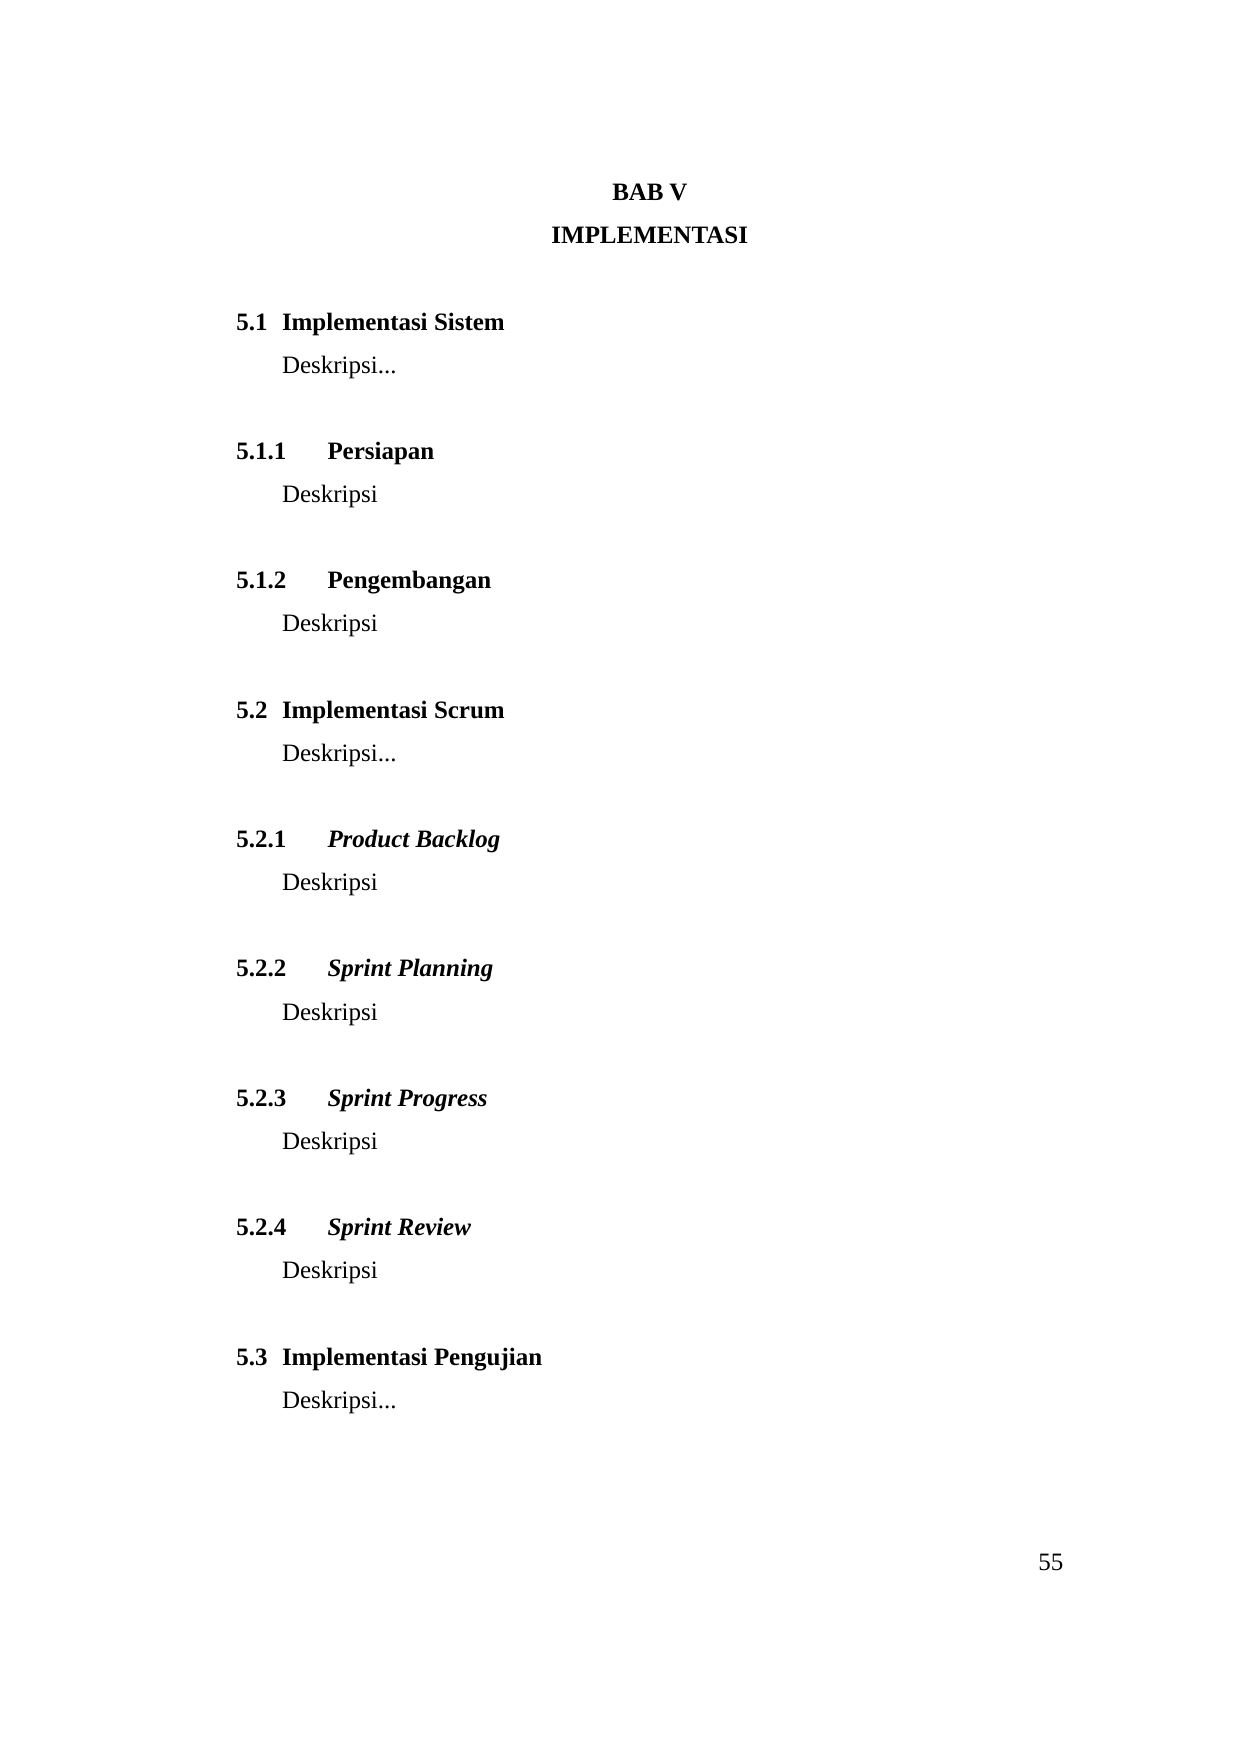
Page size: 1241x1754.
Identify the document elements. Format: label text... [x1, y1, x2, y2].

subtitle IMPLEMENTASI [236, 220, 1063, 249]
subtitle 5.2.3 Sprint Progress [236, 1083, 1063, 1112]
subtitle 5.2.1 Product Backlog [236, 824, 1063, 853]
text Deskripsi [236, 1255, 1063, 1284]
text Deskripsi [236, 867, 1063, 896]
text Deskripsi [236, 608, 1063, 637]
text Deskripsi [236, 997, 1063, 1025]
subtitle 5.1.2 Pengembangan [236, 565, 1063, 594]
text Deskripsi [236, 1126, 1063, 1155]
text Deskripsi... [236, 738, 1063, 767]
text Deskripsi... [236, 1385, 1063, 1413]
subtitle 5.1 Implementasi Sistem [236, 307, 1063, 335]
subtitle 5.2 Implementasi Scrum [236, 695, 1063, 723]
text Deskripsi... [236, 350, 1063, 378]
subtitle BAB V [236, 177, 1063, 206]
subtitle 5.2.4 Sprint Review [236, 1212, 1063, 1241]
subtitle 5.3 Implementasi Pengujian [236, 1342, 1063, 1370]
text Deskripsi [236, 479, 1063, 508]
subtitle 5.1.1 Persiapan [236, 436, 1063, 465]
subtitle 5.2.2 Sprint Planning [236, 953, 1063, 982]
